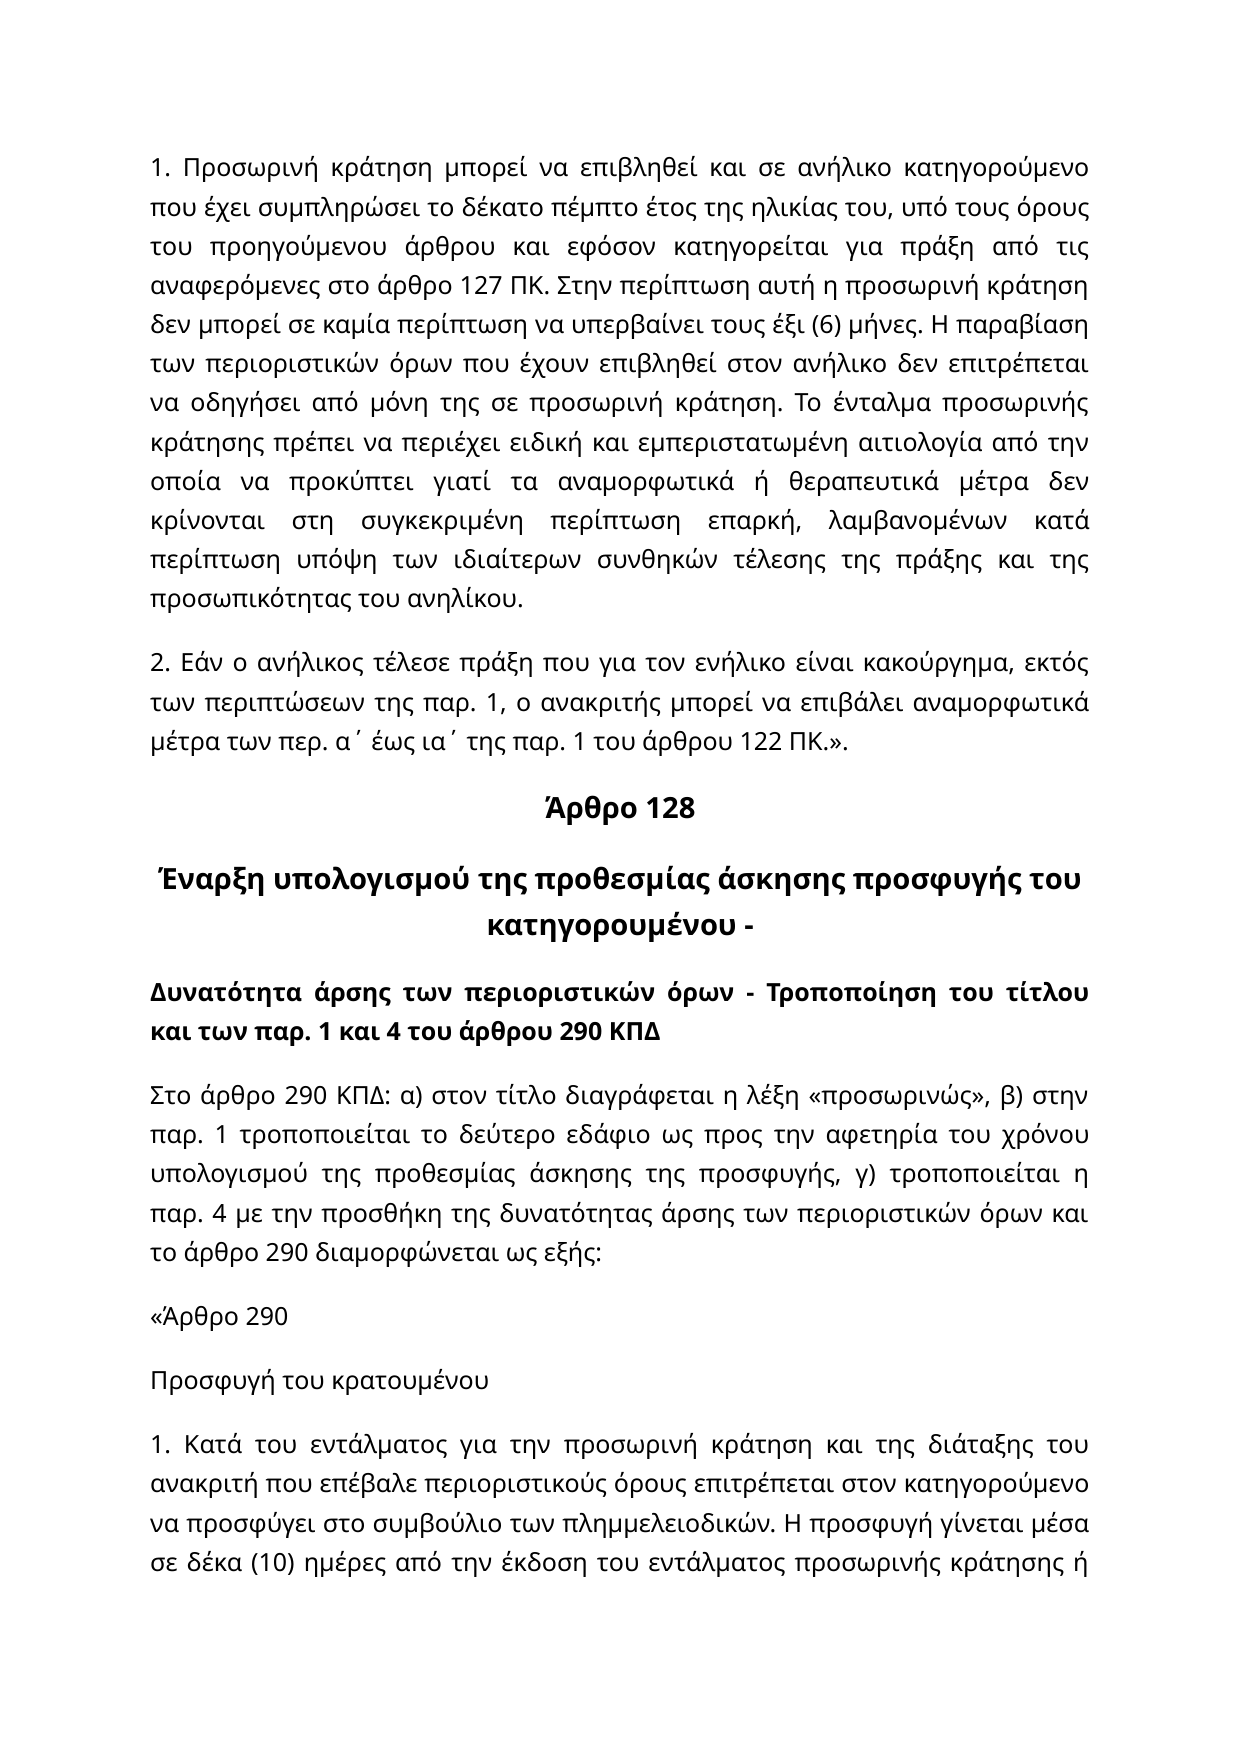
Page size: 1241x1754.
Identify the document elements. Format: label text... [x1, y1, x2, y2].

text Δυνατότητα άρσης των περιοριστικών όρων - Τροποποίηση του τίτλου και των παρ. 1 και 4 του άρθρου 290 ΚΠΔ [150, 974, 1090, 1048]
text Στο άρθρο 290 ΚΠΔ: α) στον τίτλο διαγράφεται η λέξη «προσωρινώς», β) στην παρ. 1 τροποποιείται το δεύτερο εδάφιο ως προς την αφετηρία του χρόνου υπολογισμού της προθεσμίας άσκησης της προσφυγής, γ) τροποποιείται η παρ. 4 με την προσθήκη της δυνατότητας άρσης των περιοριστικών όρων και το άρθρο 290 διαμορφώνεται ως εξής: [150, 1078, 1090, 1268]
text 1. Κατά του εντάλματος για την προσωρινή κράτηση και της διάταξης του ανακριτή που επέβαλε περιοριστικούς όρους επιτρέπεται στον κατηγορούμενο να προσφύγει στο συμβούλιο των πλημμελειοδικών. Η προσφυγή γίνεται μέσα σε δέκα (10) ημέρες από την έκδοση του εντάλματος προσωρινής κράτησης ή [150, 1427, 1090, 1578]
subtitle Άρθρο 128 [150, 787, 1090, 827]
text 2. Εάν ο ανήλικος τέλεσε πράξη που για τον ενήλικο είναι κακούργημα, εκτός των περιπτώσεων της παρ. 1, ο ανακριτής μπορεί να επιβάλει αναμορφωτικά μέτρα των περ. α΄ έως ια΄ της παρ. 1 του άρθρου 122 ΠΚ.». [150, 645, 1090, 757]
text Προσφυγή του κρατουμένου [150, 1363, 1090, 1397]
text 1. Προσωρινή κράτηση μπορεί να επιβληθεί και σε ανήλικο κατηγορούμενο που έχει συμπληρώσει το δέκατο πέμπτο έτος της ηλικίας του, υπό τους όρους του προηγούμενου άρθρου και εφόσον κατηγορείται για πράξη από τις αναφερόμενες στο άρθρο 127 ΠΚ. Στην περίπτωση αυτή η προσωρινή κράτηση δεν μπορεί σε καμία περίπτωση να υπερβαίνει τους έξι (6) μήνες. Η παραβίαση των περιοριστικών όρων που έχουν επιβληθεί στον ανήλικο δεν επιτρέπεται να οδηγήσει από μόνη της σε προσωρινή κράτηση. Το ένταλμα προσωρινής κράτησης πρέπει να περιέχει ειδική και εμπεριστατωμένη αιτιολογία από την οποία να προκύπτει γιατί τα αναμορφωτικά ή θεραπευτικά μέτρα δεν κρίνονται στη συγκεκριμένη περίπτωση επαρκή, λαμβανομένων κατά περίπτωση υπόψη των ιδιαίτερων συνθηκών τέλεσης της πράξης και της προσωπικότητας του ανηλίκου. [150, 150, 1090, 615]
subtitle Έναρξη υπολογισμού της προθεσμίας άσκησης προσφυγής του κατηγορουμένου - [150, 858, 1090, 943]
text «Άρθρο 290 [150, 1298, 1090, 1333]
